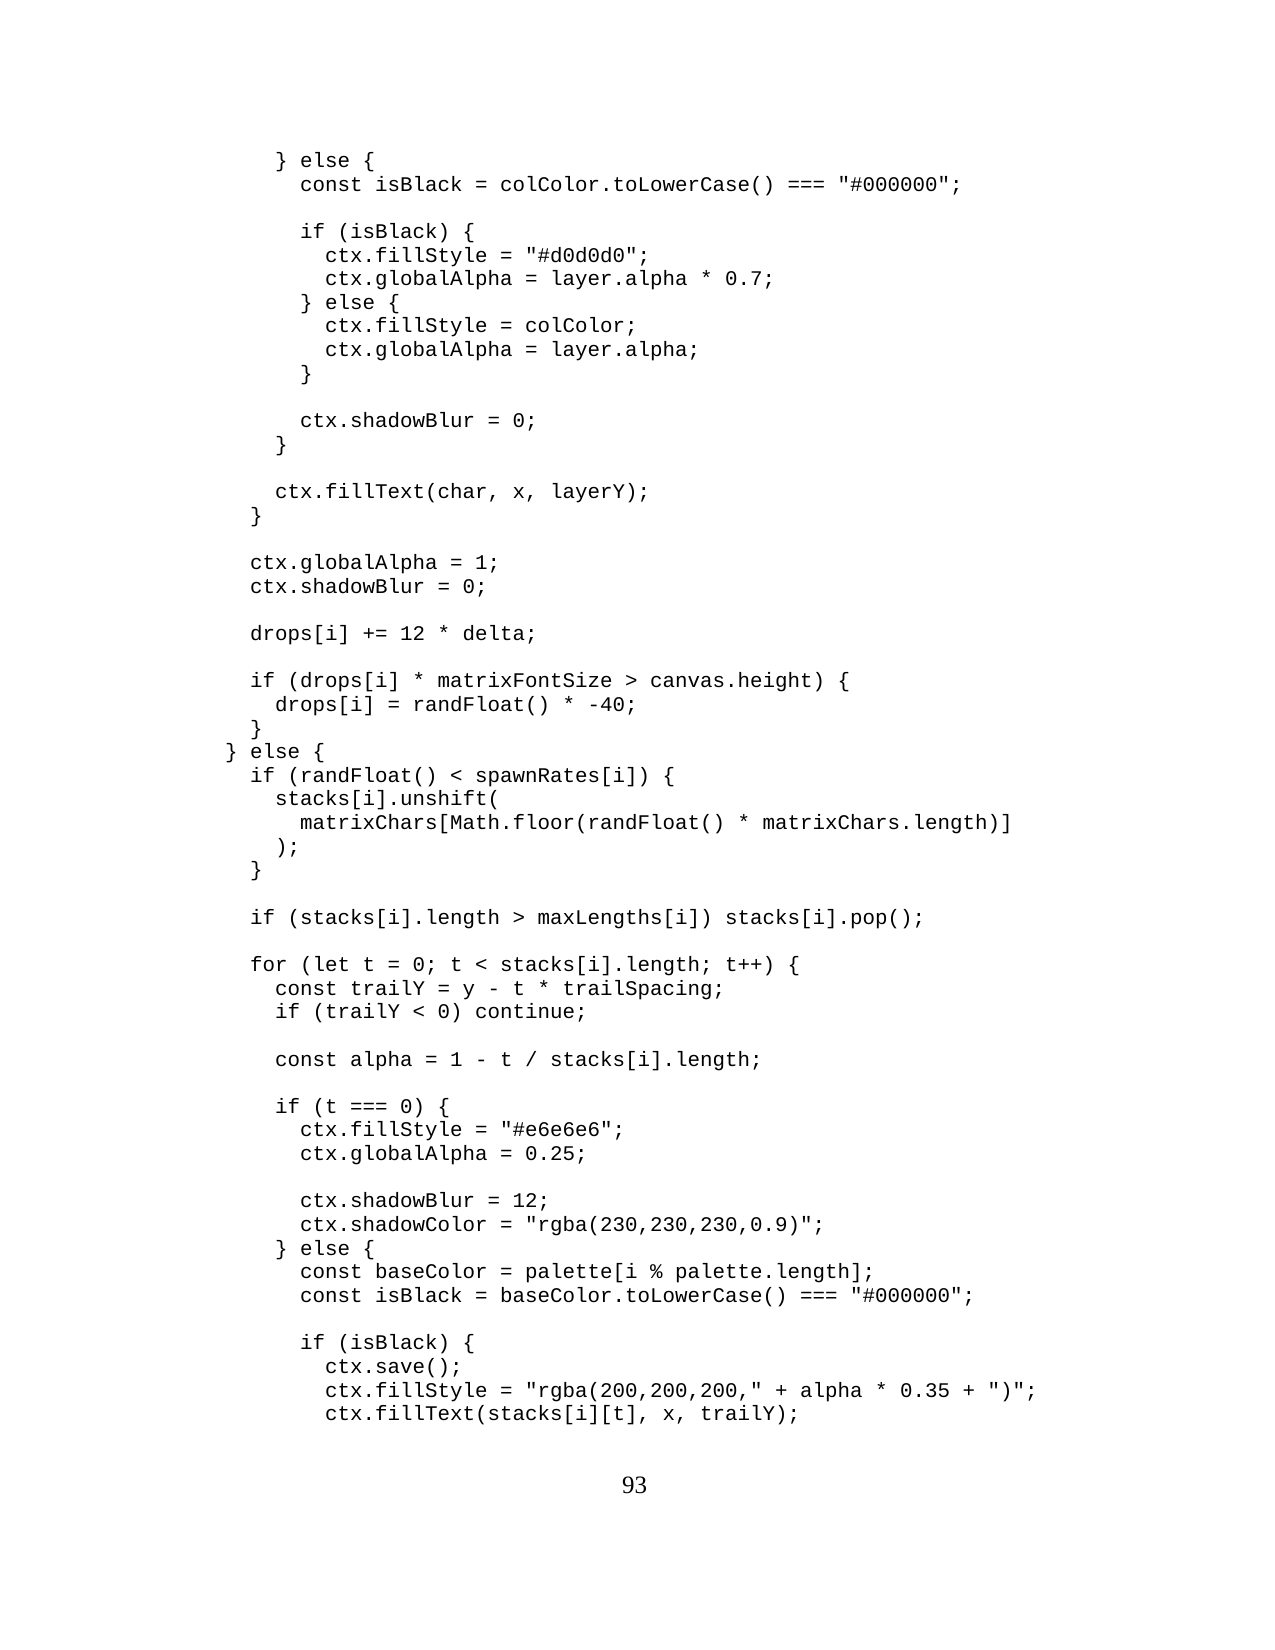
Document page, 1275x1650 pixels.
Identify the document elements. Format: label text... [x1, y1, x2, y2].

text ctx.shadowBlur = 0; [150, 576, 1125, 599]
text ctx.fillText(stacks[i][t], x, trailY); [150, 1403, 1125, 1427]
text } [150, 717, 1125, 741]
text const isBlack = baseColor.toLowerCase() === "#000000"; [150, 1285, 1125, 1309]
text const isBlack = colColor.toLowerCase() === "#000000"; [150, 174, 1125, 197]
text if (isBlack) { [150, 221, 1125, 244]
text } [150, 363, 1125, 386]
text } else { [150, 292, 1125, 316]
text ctx.globalAlpha = 0.25; [150, 1143, 1125, 1167]
text const alpha = 1 - t / stacks[i].length; [150, 1048, 1125, 1072]
text ctx.fillText(char, x, layerY); [150, 481, 1125, 505]
text if (drops[i] * matrixFontSize > canvas.height) { [150, 670, 1125, 694]
text ctx.shadowColor = "rgba(230,230,230,0.9)"; [150, 1214, 1125, 1238]
text ctx.fillStyle = colColor; [150, 316, 1125, 339]
text ctx.globalAlpha = layer.alpha; [150, 339, 1125, 363]
text ctx.fillStyle = "#e6e6e6"; [150, 1119, 1125, 1143]
text } [150, 505, 1125, 528]
text ctx.globalAlpha = 1; [150, 552, 1125, 576]
text ctx.fillStyle = "rgba(200,200,200," + alpha * 0.35 + ")"; [150, 1379, 1125, 1403]
text ctx.fillStyle = "#d0d0d0"; [150, 244, 1125, 268]
text if (t === 0) { [150, 1096, 1125, 1119]
text } else { [150, 150, 1125, 174]
text const baseColor = palette[i % palette.length]; [150, 1261, 1125, 1285]
text drops[i] += 12 * delta; [150, 623, 1125, 647]
text ctx.save(); [150, 1356, 1125, 1379]
text ctx.globalAlpha = layer.alpha * 0.7; [150, 268, 1125, 292]
text if (trailY < 0) continue; [150, 1001, 1125, 1025]
text const trailY = y - t * trailSpacing; [150, 978, 1125, 1001]
text } else { [150, 1238, 1125, 1261]
text drops[i] = randFloat() * -40; [150, 694, 1125, 717]
text if (isBlack) { [150, 1332, 1125, 1356]
text ); [150, 836, 1125, 859]
text ctx.shadowBlur = 12; [150, 1190, 1125, 1214]
text ctx.shadowBlur = 0; [150, 410, 1125, 434]
text } [150, 434, 1125, 457]
text stacks[i].unshift( [150, 788, 1125, 812]
text } [150, 859, 1125, 883]
text matrixChars[Math.floor(randFloat() * matrixChars.length)] [150, 812, 1125, 836]
text } else { [150, 741, 1125, 765]
text for (let t = 0; t < stacks[i].length; t++) { [150, 954, 1125, 978]
text if (stacks[i].length > maxLengths[i]) stacks[i].pop(); [150, 907, 1125, 930]
text if (randFloat() < spawnRates[i]) { [150, 765, 1125, 788]
